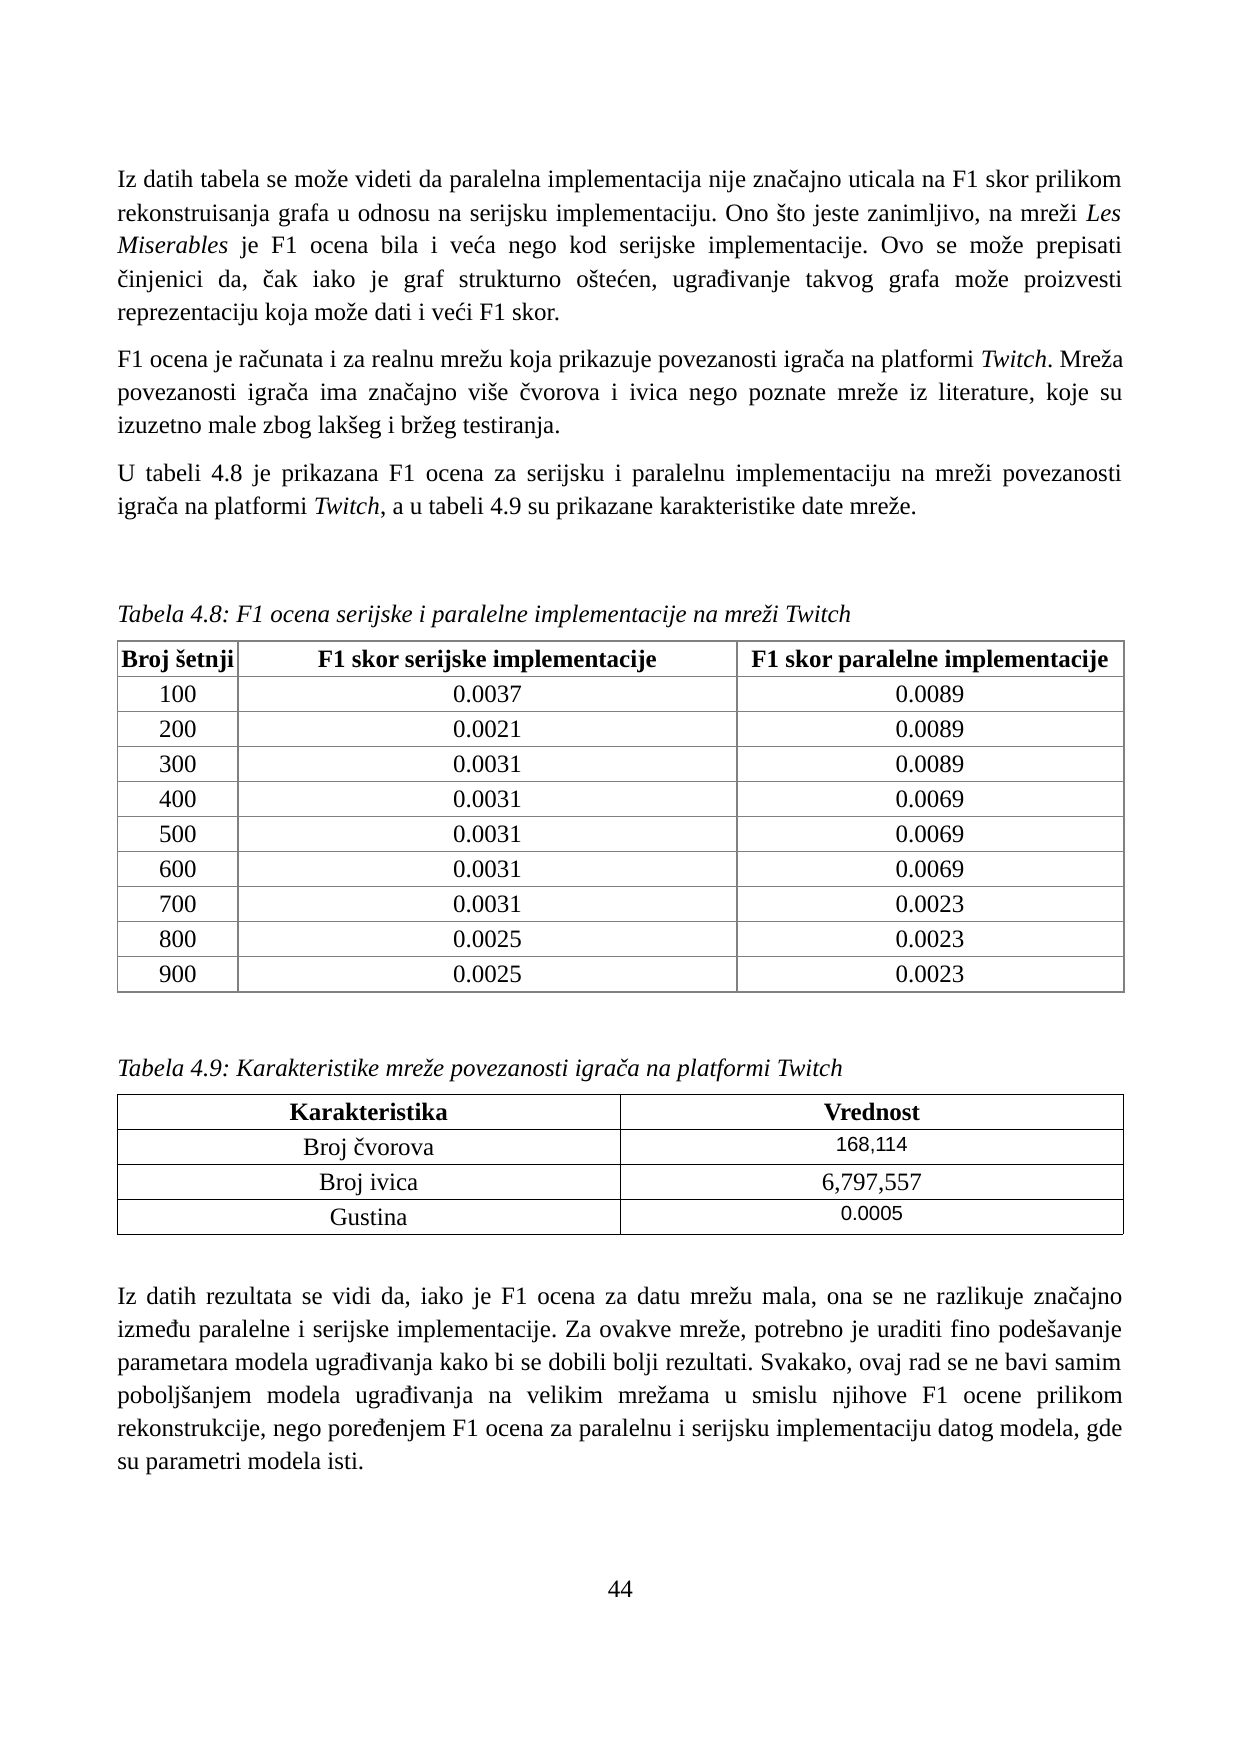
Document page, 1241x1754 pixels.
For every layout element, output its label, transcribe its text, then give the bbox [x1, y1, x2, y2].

text Tabela 4.8: F1 ocena serijske i paralelne implementacije na mreži Twitch [117, 599, 1123, 627]
text U tabeli 4.8 je prikazana F1 ocena za serijsku i paralelnu implementaciju na mreži povezanosti igrača na platformi Twitch, a u tabeli 4.9 su prikazane karakteristike date mreže. [117, 458, 1123, 520]
table_cell Broj ivica [118, 1165, 620, 1199]
table_cell 0.0023 [738, 887, 1123, 921]
text Tabela 4.9: Karakteristike mreže povezanosti igrača na platformi Twitch [117, 1053, 1123, 1081]
text Iz datih rezultata se vidi da, iako je F1 ocena za datu mrežu mala, ona se ne razlikuje značajno između paralelne i serijske implementacije. Za ovakve mreže, potrebno je uraditi fino podešavanje parametara modela ugrađivanja kako bi se dobili bolji rezultati. Svakako, ovaj rad se ne bavi samim poboljšanjem modela ugrađivanja na velikim mrežama u smislu njihove F1 ocene prilikom rekonstrukcije, nego poređenjem F1 ocena za paralelnu i serijsku implementaciju datog modela, gde su parametri modela isti. [117, 1281, 1123, 1475]
table_cell 0.0025 [239, 922, 736, 956]
table_cell 0.0037 [239, 677, 736, 711]
table_cell 0.0031 [239, 782, 736, 816]
table_cell 800 [118, 922, 237, 956]
table_header F1 skor serijske implementacije [239, 642, 736, 676]
table_cell 0.0031 [239, 852, 736, 886]
table_cell Broj čvorova [118, 1130, 620, 1164]
table_header Broj šetnji [118, 642, 237, 676]
table_header Karakteristika [118, 1095, 620, 1129]
table_cell 0.0031 [239, 887, 736, 921]
table_cell 0.0025 [239, 957, 736, 991]
table_header Vrednost [621, 1095, 1123, 1129]
table_cell 0.0021 [239, 712, 736, 746]
table_cell 0.0031 [239, 747, 736, 781]
table_cell 0.0023 [738, 957, 1123, 991]
table_cell 200 [118, 712, 237, 746]
table_cell Gustina [118, 1200, 620, 1233]
table_header F1 skor paralelne implementacije [738, 642, 1123, 676]
table_cell 300 [118, 747, 237, 781]
table_cell 0.0069 [738, 817, 1123, 851]
table_cell 0.0069 [738, 782, 1123, 816]
table_cell 0.0031 [239, 817, 736, 851]
table_cell 600 [118, 852, 237, 886]
table_cell 0.0069 [738, 852, 1123, 886]
table_cell 0.0089 [738, 677, 1123, 711]
text Iz datih tabela se može videti da paralelna implementacija nije značajno uticala na F1 skor prilikom rekonstruisanja grafa u odnosu na serijsku implementaciju. Ono što jeste zanimljivo, na mreži Les Miserables je F1 ocena bila i veća nego kod serijske implementacije. Ovo se može prepisati činjenici da, čak iako je graf strukturno oštećen, ugrađivanje takvog grafa može proizvesti reprezentaciju koja može dati i veći F1 skor. [117, 164, 1123, 325]
table_cell 400 [118, 782, 237, 816]
table_cell 0.0089 [738, 747, 1123, 781]
table_cell 0.0023 [738, 922, 1123, 956]
table_cell 700 [118, 887, 237, 921]
table_cell 500 [118, 817, 237, 851]
table_cell 100 [118, 677, 237, 711]
table_cell 168,114 [621, 1130, 1123, 1164]
text F1 ocena je računata i za realnu mrežu koja prikazuje povezanosti igrača na platformi Twitch. Mreža povezanosti igrača ima značajno više čvorova i ivica nego poznate mreže iz literature, koje su izuzetno male zbog lakšeg i bržeg testiranja. [117, 344, 1123, 439]
table_cell 0.0005 [621, 1200, 1123, 1233]
table_cell 6,797,557 [621, 1165, 1123, 1199]
table_cell 900 [118, 957, 237, 991]
table_cell 0.0089 [738, 712, 1123, 746]
